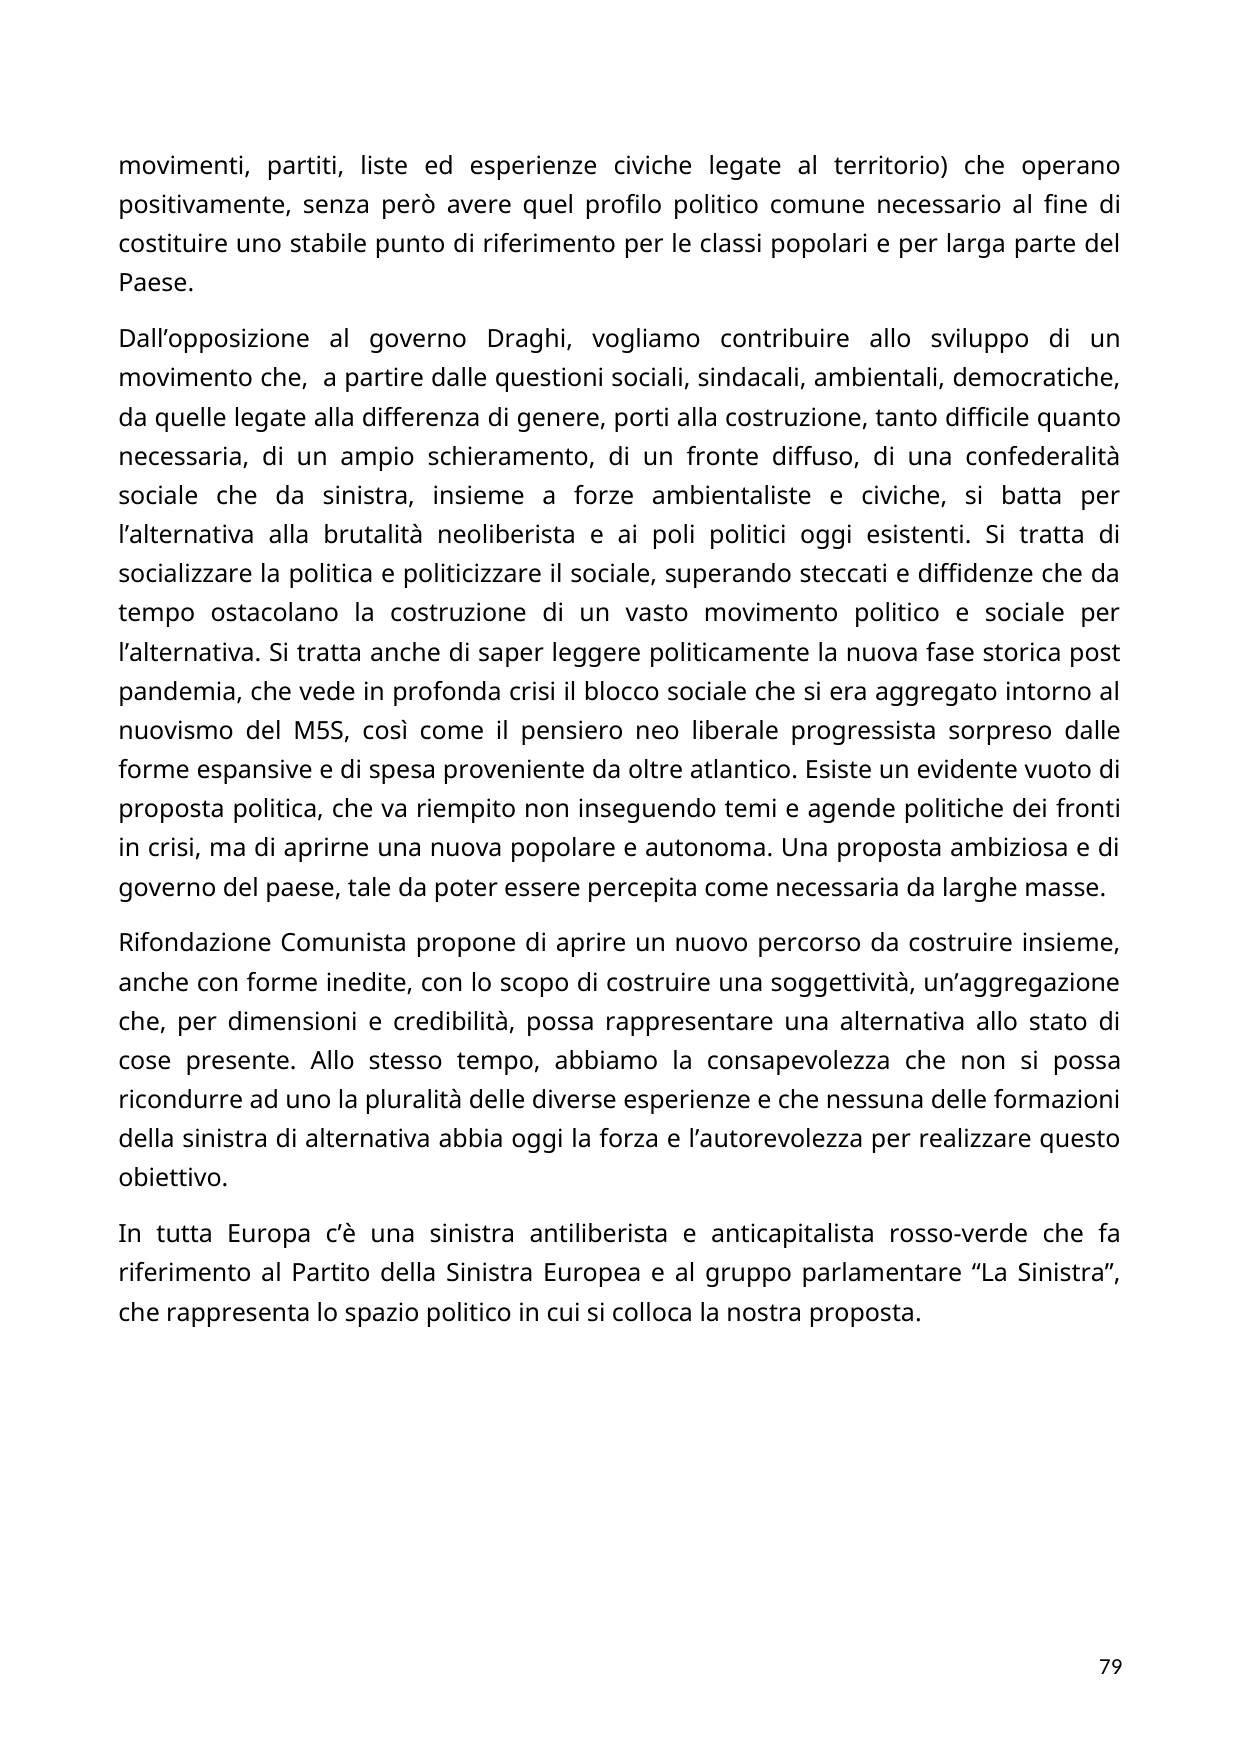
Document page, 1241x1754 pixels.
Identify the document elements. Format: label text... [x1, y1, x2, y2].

text Rifondazione Comunista propone di aprire un nuovo percorso da costruire insieme, anche con forme inedite, con lo scopo di costruire una soggettività, un’aggregazione che, per dimensioni e credibilità, possa rappresentare una alternativa allo stato di cose presente. Allo stesso tempo, abbiamo la consapevolezza che non si possa ricondurre ad uno la pluralità delle diverse esperienze e che nessuna delle formazioni della sinistra di alternativa abbia oggi la forza e l’autorevolezza per realizzare questo obiettivo. [118, 925, 1122, 1194]
text In tutta Europa c’è una sinistra antiliberista e anticapitalista rosso-verde che fa riferimento al Partito della Sinistra Europea e al gruppo parlamentare “La Sinistra”, che rappresenta lo spazio politico in cui si colloca la nostra proposta. [118, 1216, 1122, 1328]
text Dall’opposizione al governo Draghi, vogliamo contribuire allo sviluppo di un movimento che, a partire dalle questioni sociali, sindacali, ambientali, democratiche, da quelle legate alla differenza di genere, porti alla costruzione, tanto difficile quanto necessaria, di un ampio schieramento, di un fronte diffuso, di una confederalità sociale che da sinistra, insieme a forze ambientaliste e civiche, si batta per l’alternativa alla brutalità neoliberista e ai poli politici oggi esistenti. Si tratta di socializzare la politica e politicizzare il sociale, superando steccati e diffidenze che da tempo ostacolano la costruzione di un vasto movimento politico e sociale per l’alternativa. Si tratta anche di saper leggere politicamente la nuova fase storica post pandemia, che vede in profonda crisi il blocco sociale che si era aggregato intorno al nuovismo del M5S, così come il pensiero neo liberale progressista sorpreso dalle forme espansive e di spesa proveniente da oltre atlantico. Esiste un evidente vuoto di proposta politica, che va riempito non inseguendo temi e agende politiche dei fronti in crisi, ma di aprirne una nuova popolare e autonoma. Una proposta ambiziosa e di governo del paese, tale da poter essere percepita come necessaria da larghe masse. [118, 321, 1122, 903]
text movimenti, partiti, liste ed esperienze civiche legate al territorio) che operano positivamente, senza però avere quel profilo politico comune necessario al fine di costituire uno stabile punto di riferimento per le classi popolari e per larga parte del Paese. [118, 148, 1122, 299]
